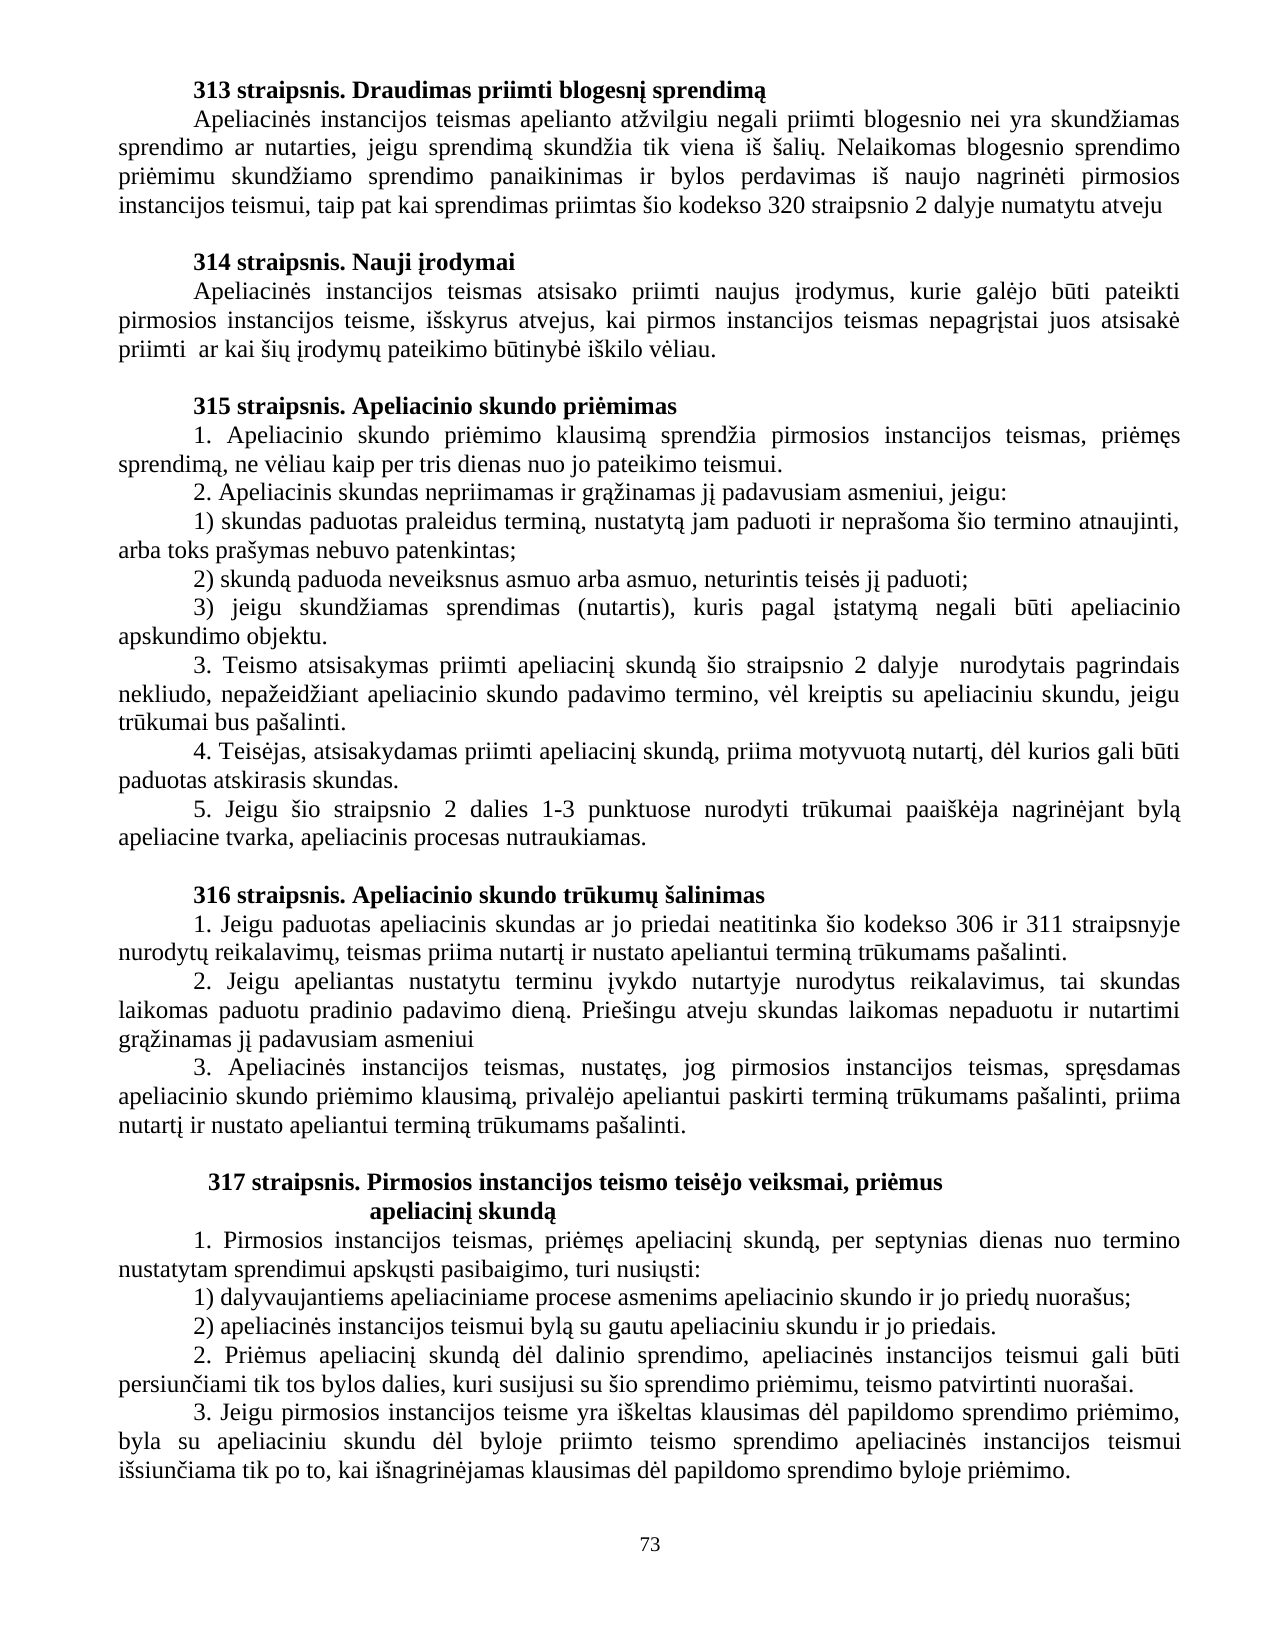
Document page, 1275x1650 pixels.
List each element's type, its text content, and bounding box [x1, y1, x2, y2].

text 2. Priėmus apeliacinį skundą dėl dalinio sprendimo, apeliacinės instancijos teismui gali būti persiunčiami tik tos bylos dalies, kuri susijusi su šio sprendimo priėmimu, teismo patvirtinti nuorašai. [118, 1340, 1181, 1397]
text 1) skundas paduotas praleidus terminą, nustatytą jam paduoti ir neprašoma šio termino atnaujinti, arba toks prašymas nebuvo patenkintas; [118, 506, 1181, 564]
text 313 straipsnis. Draudimas priimti blogesnį sprendimą [118, 75, 1181, 104]
text 1. Pirmosios instancijos teismas, priėmęs apeliacinį skundą, per septynias dienas nuo termino nustatytam sprendimui apskųsti pasibaigimo, turi nusiųsti: [118, 1225, 1181, 1282]
text 2) skundą paduoda neveiksnus asmuo arba asmuo, neturintis teisės jį paduoti; [118, 564, 1181, 592]
text Apeliacinės instancijos teismas apelianto atžvilgiu negali priimti blogesnio nei yra skundžiamas sprendimo ar nutarties, jeigu sprendimą skundžia tik viena iš šalių. Nelaikomas blogesnio sprendimo priėmimu skundžiamo sprendimo panaikinimas ir bylos perdavimas iš naujo nagrinėti pirmosios instancijos teismui, taip pat kai sprendimas priimtas šio kodekso 320 straipsnio 2 dalyje numatytu atveju [118, 104, 1181, 219]
text 1. Apeliacinio skundo priėmimo klausimą sprendžia pirmosios instancijos teismas, priėmęs sprendimą, ne vėliau kaip per tris dienas nuo jo pateikimo teismui. [118, 420, 1181, 477]
text 2) apeliacinės instancijos teismui bylą su gautu apeliaciniu skundu ir jo priedais. [118, 1311, 1181, 1340]
text 315 straipsnis. Apeliacinio skundo priėmimas [118, 391, 1181, 420]
text 1) dalyvaujantiems apeliaciniame procese asmenims apeliacinio skundo ir jo priedų nuorašus; [118, 1282, 1181, 1311]
text Apeliacinės instancijos teismas atsisako priimti naujus įrodymus, kurie galėjo būti pateikti pirmosios instancijos teisme, išskyrus atvejus, kai pirmos instancijos teismas nepagrįstai juos atsisakė priimti ar kai šių įrodymų pateikimo būtinybė iškilo vėliau. [118, 276, 1181, 362]
text 317 straipsnis. Pirmosios instancijos teismo teisėjo veiksmai, priėmus [208, 1167, 1181, 1196]
text 2. Apeliacinis skundas nepriimamas ir grąžinamas jį padavusiam asmeniui, jeigu: [118, 477, 1181, 506]
text 3. Jeigu pirmosios instancijos teisme yra iškeltas klausimas dėl papildomo sprendimo priėmimo, byla su apeliaciniu skundu dėl byloje priimto teismo sprendimo apeliacinės instancijos teismui išsiunčiama tik po to, kai išnagrinėjamas klausimas dėl papildomo sprendimo byloje priėmimo. [118, 1397, 1181, 1484]
text 1. Jeigu paduotas apeliacinis skundas ar jo priedai neatitinka šio kodekso 306 ir 311 straipsnyje nurodytų reikalavimų, teismas priima nutartį ir nustato apeliantui terminą trūkumams pašalinti. [118, 909, 1181, 966]
text 3) jeigu skundžiamas sprendimas (nutartis), kuris pagal įstatymą negali būti apeliacinio apskundimo objektu. [118, 592, 1181, 650]
text 316 straipsnis. Apeliacinio skundo trūkumų šalinimas [118, 880, 1181, 909]
text apeliacinį skundą [310, 1196, 1181, 1225]
text 314 straipsnis. Nauji įrodymai [118, 247, 1181, 276]
text 2. Jeigu apeliantas nustatytu terminu įvykdo nutartyje nurodytus reikalavimus, tai skundas laikomas paduotu pradinio padavimo dieną. Priešingu atveju skundas laikomas nepaduotu ir nutartimi grąžinamas jį padavusiam asmeniui [118, 966, 1181, 1052]
text 5. Jeigu šio straipsnio 2 dalies 1-3 punktuose nurodyti trūkumai paaiškėja nagrinėjant bylą apeliacine tvarka, apeliacinis procesas nutraukiamas. [118, 794, 1181, 851]
text 4. Teisėjas, atsisakydamas priimti apeliacinį skundą, priima motyvuotą nutartį, dėl kurios gali būti paduotas atskirasis skundas. [118, 736, 1181, 794]
text 3. Teismo atsisakymas priimti apeliacinį skundą šio straipsnio 2 dalyje nurodytais pagrindais nekliudo, nepažeidžiant apeliacinio skundo padavimo termino, vėl kreiptis su apeliaciniu skundu, jeigu trūkumai bus pašalinti. [118, 650, 1181, 736]
text 3. Apeliacinės instancijos teismas, nustatęs, jog pirmosios instancijos teismas, spręsdamas apeliacinio skundo priėmimo klausimą, privalėjo apeliantui paskirti terminą trūkumams pašalinti, priima nutartį ir nustato apeliantui terminą trūkumams pašalinti. [118, 1052, 1181, 1139]
